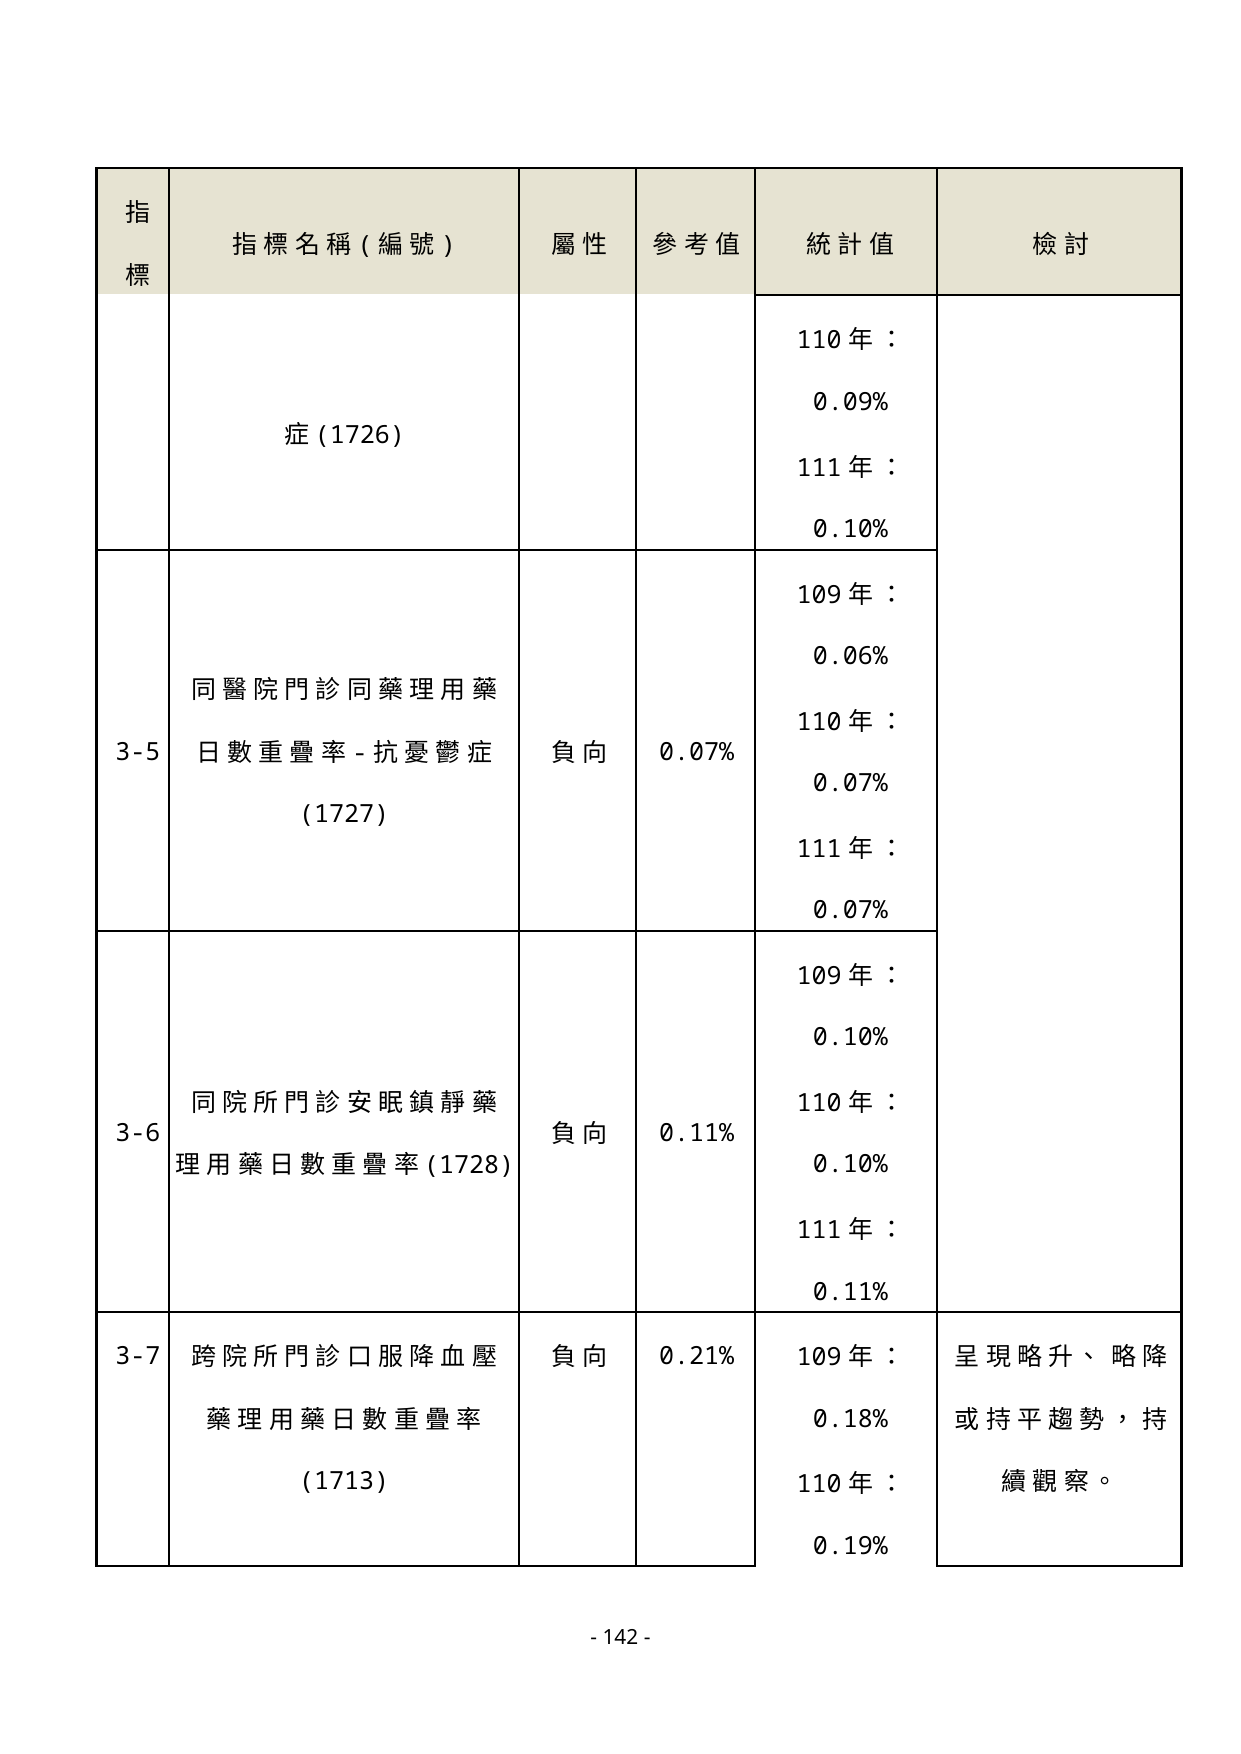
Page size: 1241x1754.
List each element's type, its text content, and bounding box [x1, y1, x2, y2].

table_header 參考值 [637, 169, 754, 294]
table_cell [98, 294, 168, 548]
table_header 指標 [98, 169, 168, 294]
table_cell 109年：0.06% [756, 551, 936, 676]
table_cell [938, 296, 1180, 1311]
table_cell 3-6 [98, 932, 168, 1311]
table_cell [520, 294, 635, 548]
table_cell 3-5 [98, 551, 168, 930]
table_cell [637, 294, 754, 548]
table_header 檢討 [938, 169, 1180, 294]
table_cell 3-7 [98, 1313, 168, 1565]
table_header 指標名稱(編號) [170, 169, 518, 294]
table_header 統計值 [756, 169, 936, 294]
table_cell 111年：0.10% [756, 421, 936, 548]
table_cell 呈現略升、略降或持平趨勢，持續觀察。 [938, 1313, 1180, 1565]
table_cell 跨院所門診口服降血壓藥理用藥日數重疊率(1713) [170, 1313, 518, 1565]
table_cell 110年：0.19% [756, 1438, 936, 1565]
table_cell 負向 [520, 1313, 635, 1565]
table_cell 負向 [520, 551, 635, 930]
table_cell 同院所門診安眠鎮靜藥理用藥日數重疊率(1728) [170, 932, 518, 1311]
table_cell 0.21% [637, 1313, 754, 1565]
table_cell 109年：0.10% [756, 932, 936, 1057]
table_cell 110年：0.10% [756, 1057, 936, 1184]
table_cell 症(1726) [170, 294, 518, 548]
table_cell 0.11% [637, 932, 754, 1311]
table_cell 110年：0.09% [756, 296, 936, 421]
table_cell 111年：0.11% [756, 1184, 936, 1311]
table_cell 0.07% [637, 551, 754, 930]
table_cell 110年：0.07% [756, 676, 936, 803]
table_cell 109年：0.18% [756, 1313, 936, 1438]
table_header 屬性 [520, 169, 635, 294]
table_cell 111年：0.07% [756, 803, 936, 930]
table_cell 負向 [520, 932, 635, 1311]
table_cell 同醫院門診同藥理用藥日數重疊率-抗憂鬱症(1727) [170, 551, 518, 930]
